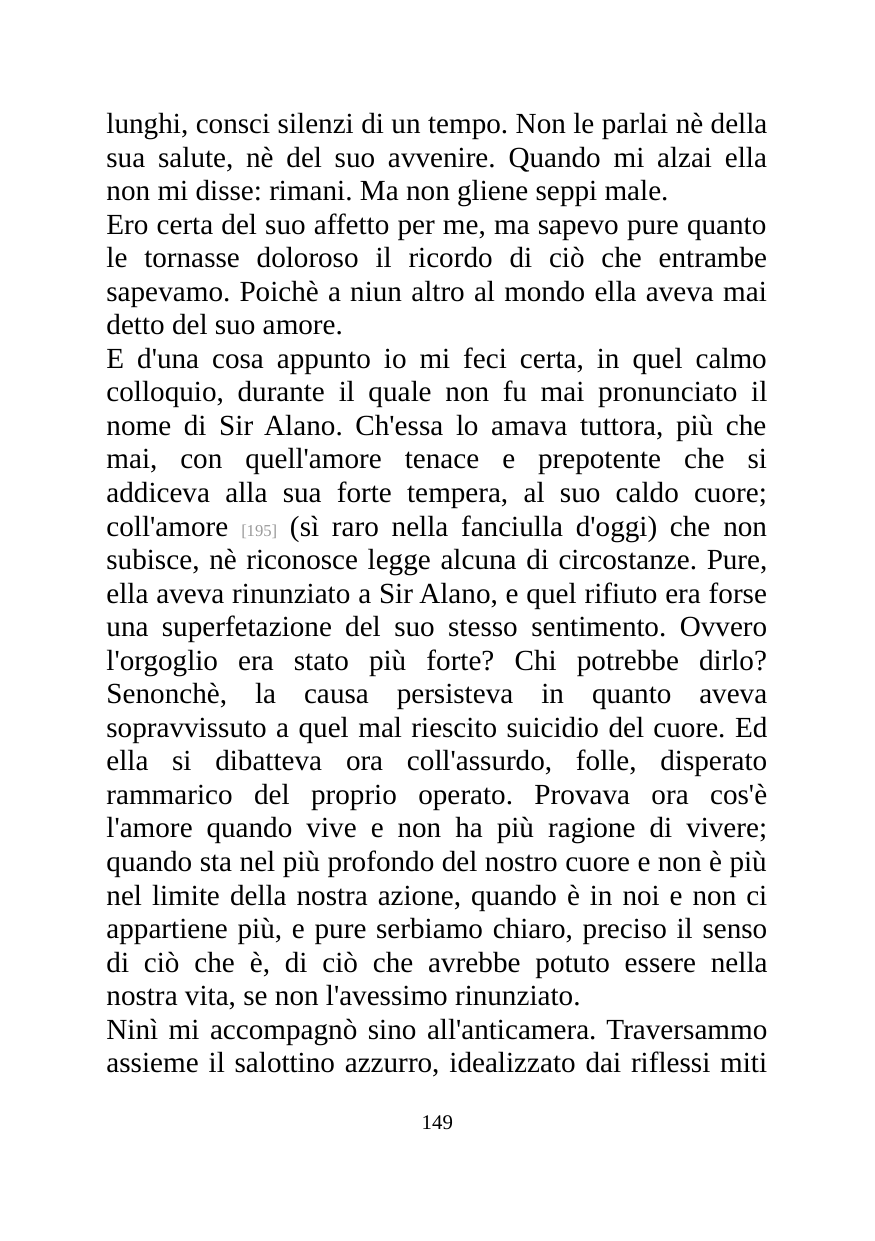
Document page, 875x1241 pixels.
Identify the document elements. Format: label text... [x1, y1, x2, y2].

text lunghi, consci silenzi di un tempo. Non le parlai nè della sua salute, nè del suo avvenire. Quando mi alzai ella non mi disse: rimani. Ma non gliene seppi male. [106, 106, 768, 207]
text E d'una cosa appunto io mi feci certa, in quel calmo colloquio, durante il quale non fu mai pronunciato il nome di Sir Alano. Ch'essa lo amava tuttora, più che mai, con quell'amore tenace e prepotente che si addiceva alla sua forte tempera, al suo caldo cuore; coll'amore [195] (sì raro nella fanciulla d'oggi) che non subisce, nè riconosce legge alcuna di circostanze. Pure, ella aveva rinunziato a Sir Alano, e quel rifiuto era forse una superfetazione del suo stesso sentimento. Ovvero l'orgoglio era stato più forte? Chi potrebbe dirlo? Senonchè, la causa persisteva in quanto aveva sopravvissuto a quel mal riescito suicidio del cuore. Ed ella si dibatteva ora coll'assurdo, folle, disperato rammarico del proprio operato. Provava ora cos'è l'amore quando vive e non ha più ragione di vivere; quando sta nel più profondo del nostro cuore e non è più nel limite della nostra azione, quando è in noi e non ci appartiene più, e pure serbiamo chiaro, preciso il senso di ciò che è, di ciò che avrebbe potuto essere nella nostra vita, se non l'avessimo rinunziato. [106, 341, 768, 1012]
text Ero certa del suo affetto per me, ma sapevo pure quanto le tornasse doloroso il ricordo di ciò che entrambe sapevamo. Poichè a niun altro al mondo ella aveva mai detto del suo amore. [106, 207, 768, 341]
text Ninì mi accompagnò sino all'anticamera. Traversammo assieme il salottino azzurro, idealizzato dai riflessi miti [106, 1012, 768, 1079]
